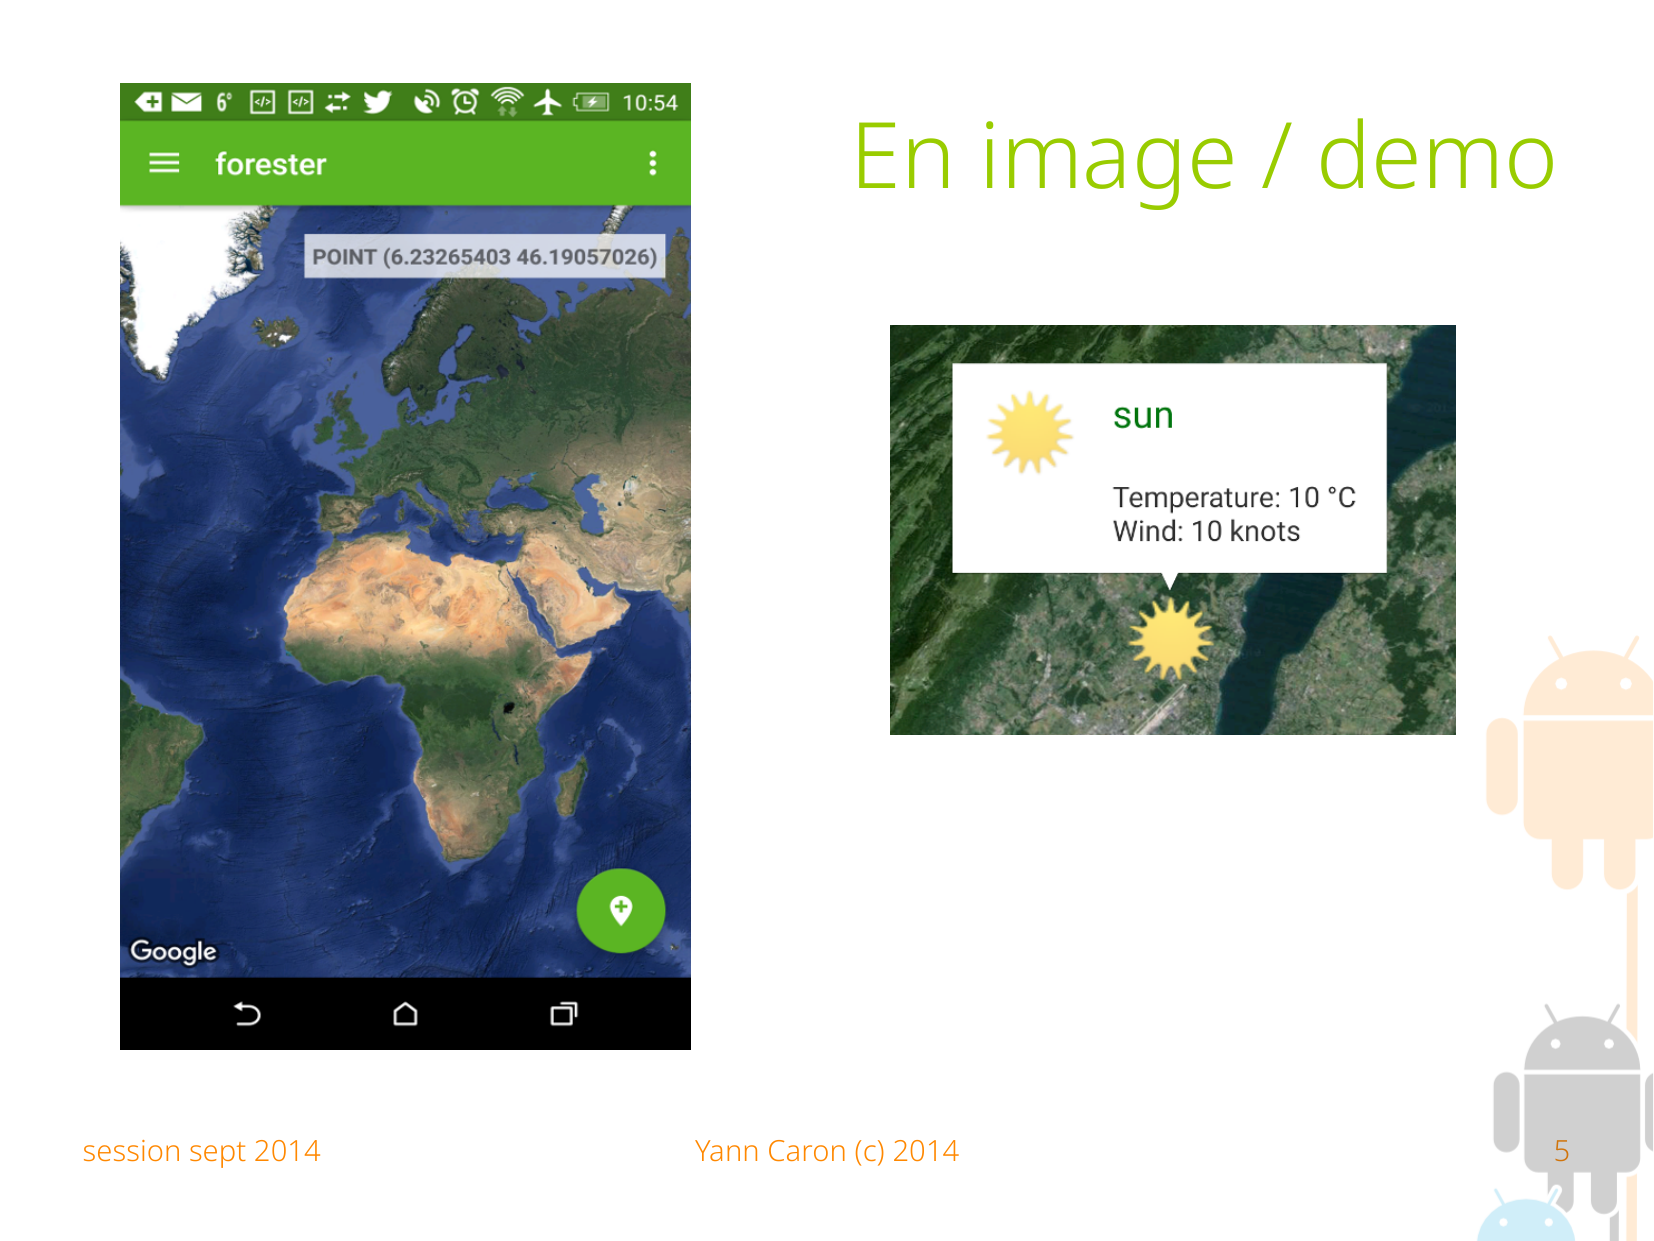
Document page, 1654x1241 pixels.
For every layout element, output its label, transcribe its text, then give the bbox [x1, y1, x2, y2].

title En image / demo [840, 45, 1571, 261]
picture [120, 83, 1654, 1241]
